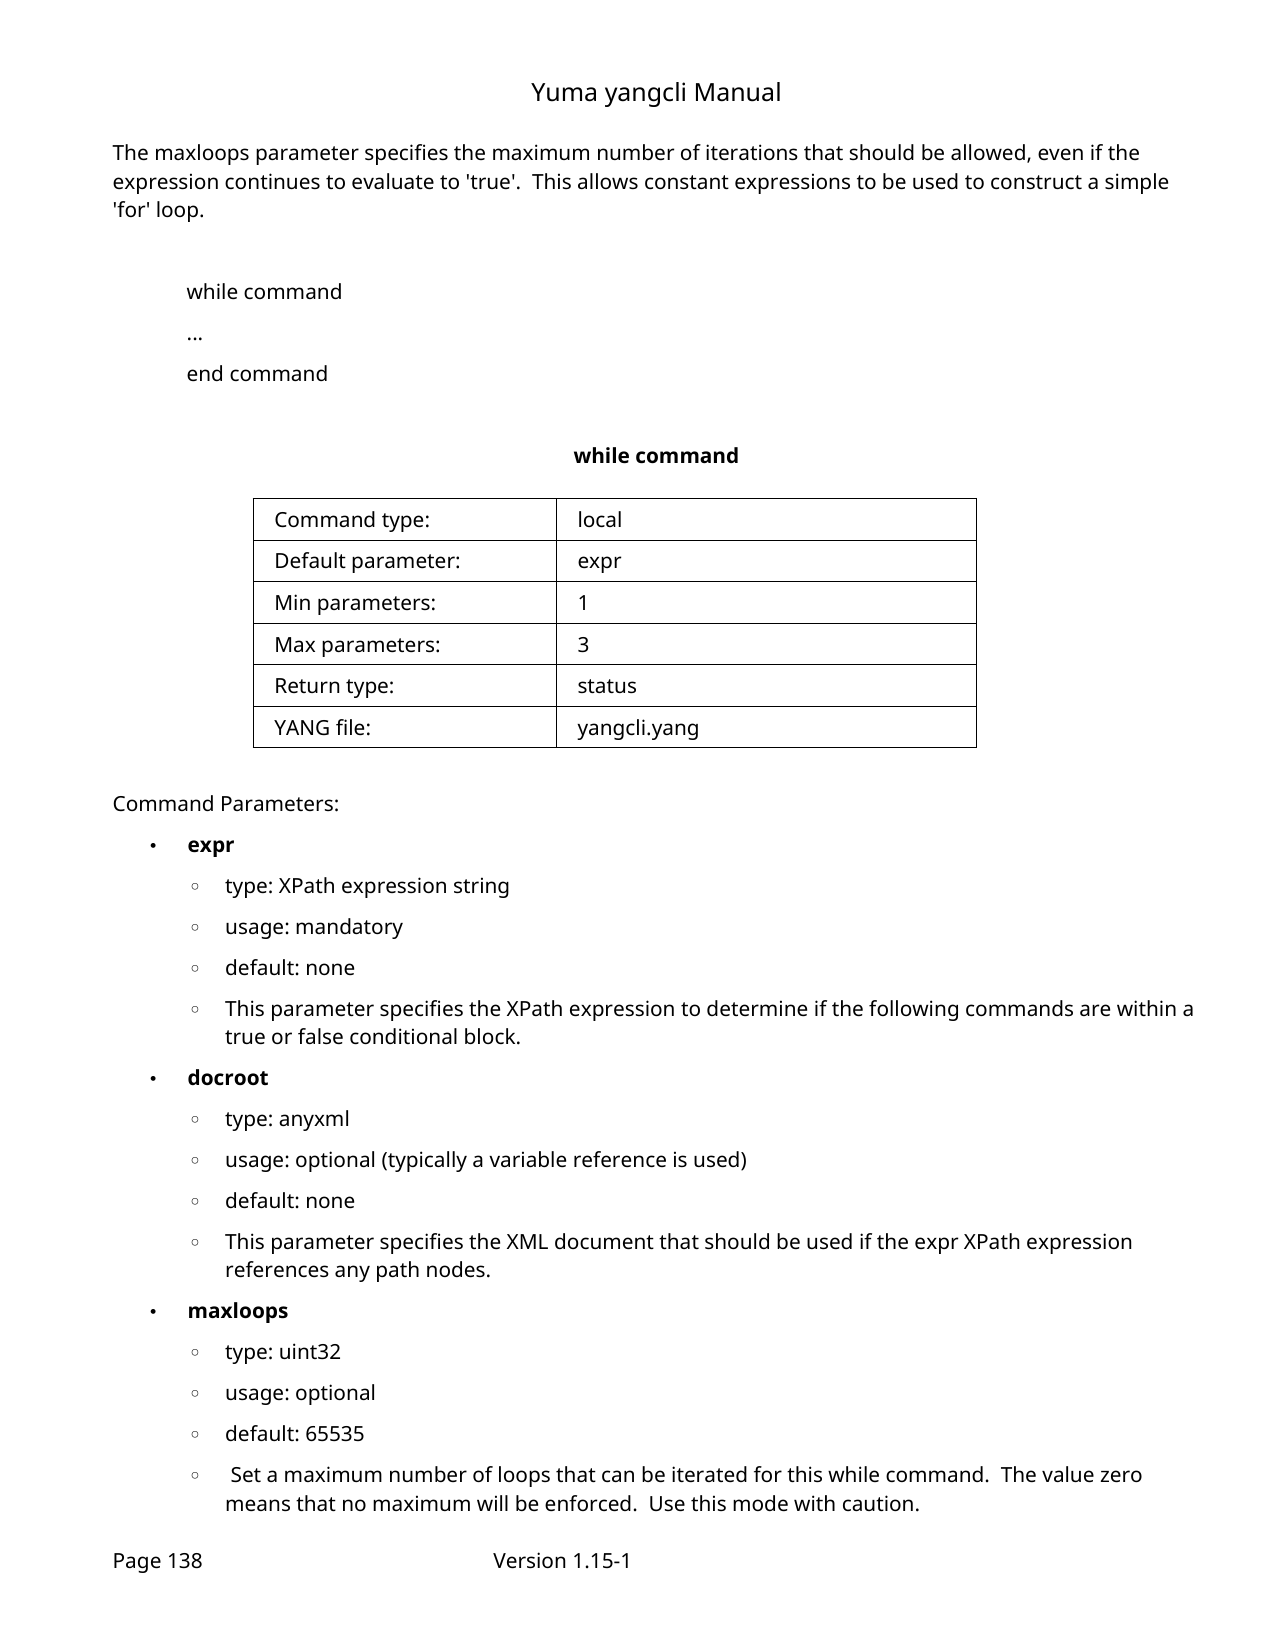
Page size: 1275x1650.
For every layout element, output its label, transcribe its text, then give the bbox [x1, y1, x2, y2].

text The maxloops parameter specifies the maximum number of iterations that should be allowed, even if the expression continues to evaluate to 'true'. This allows constant expressions to be used to construct a simple 'for' loop. [112, 138, 1200, 224]
table_header Command type: [254, 499, 556, 539]
list usage: optional (typically a variable reference is used) [187, 1145, 1200, 1174]
list default: 65535 [187, 1419, 1200, 1448]
text while command [112, 277, 1200, 306]
table_cell Min parameters: [254, 582, 556, 623]
table_cell status [557, 665, 976, 706]
table_cell YANG file: [254, 707, 556, 747]
list expr [150, 830, 1200, 859]
list usage: mandatory [187, 912, 1200, 941]
list Set a maximum number of loops that can be iterated for this while command. The value zero means that no maximum will be enforced. Use this mode with caution. [187, 1460, 1200, 1517]
list type: uint32 [187, 1337, 1200, 1366]
list This parameter specifies the XML document that should be used if the expr XPath expression references any path nodes. [187, 1227, 1200, 1284]
text Command Parameters: [112, 789, 1200, 818]
table_cell Max parameters: [254, 624, 556, 664]
list type: XPath expression string [187, 871, 1200, 899]
text end command [112, 359, 1200, 388]
table_cell Return type: [254, 665, 556, 706]
list docroot [150, 1063, 1200, 1092]
list usage: optional [187, 1378, 1200, 1407]
table_cell 1 [557, 582, 976, 623]
table_header local [557, 499, 976, 539]
list default: none [187, 1186, 1200, 1214]
list default: none [187, 953, 1200, 981]
list type: anyxml [187, 1104, 1200, 1133]
table_cell 3 [557, 624, 976, 664]
table_cell expr [557, 541, 976, 581]
text ... [112, 318, 1200, 347]
table_cell Default parameter: [254, 541, 556, 581]
list maxloops [150, 1296, 1200, 1325]
table_cell yangcli.yang [557, 707, 976, 747]
subtitle while command [127, 441, 1185, 469]
list This parameter specifies the XPath expression to determine if the following commands are within a true or false conditional block. [187, 994, 1200, 1051]
